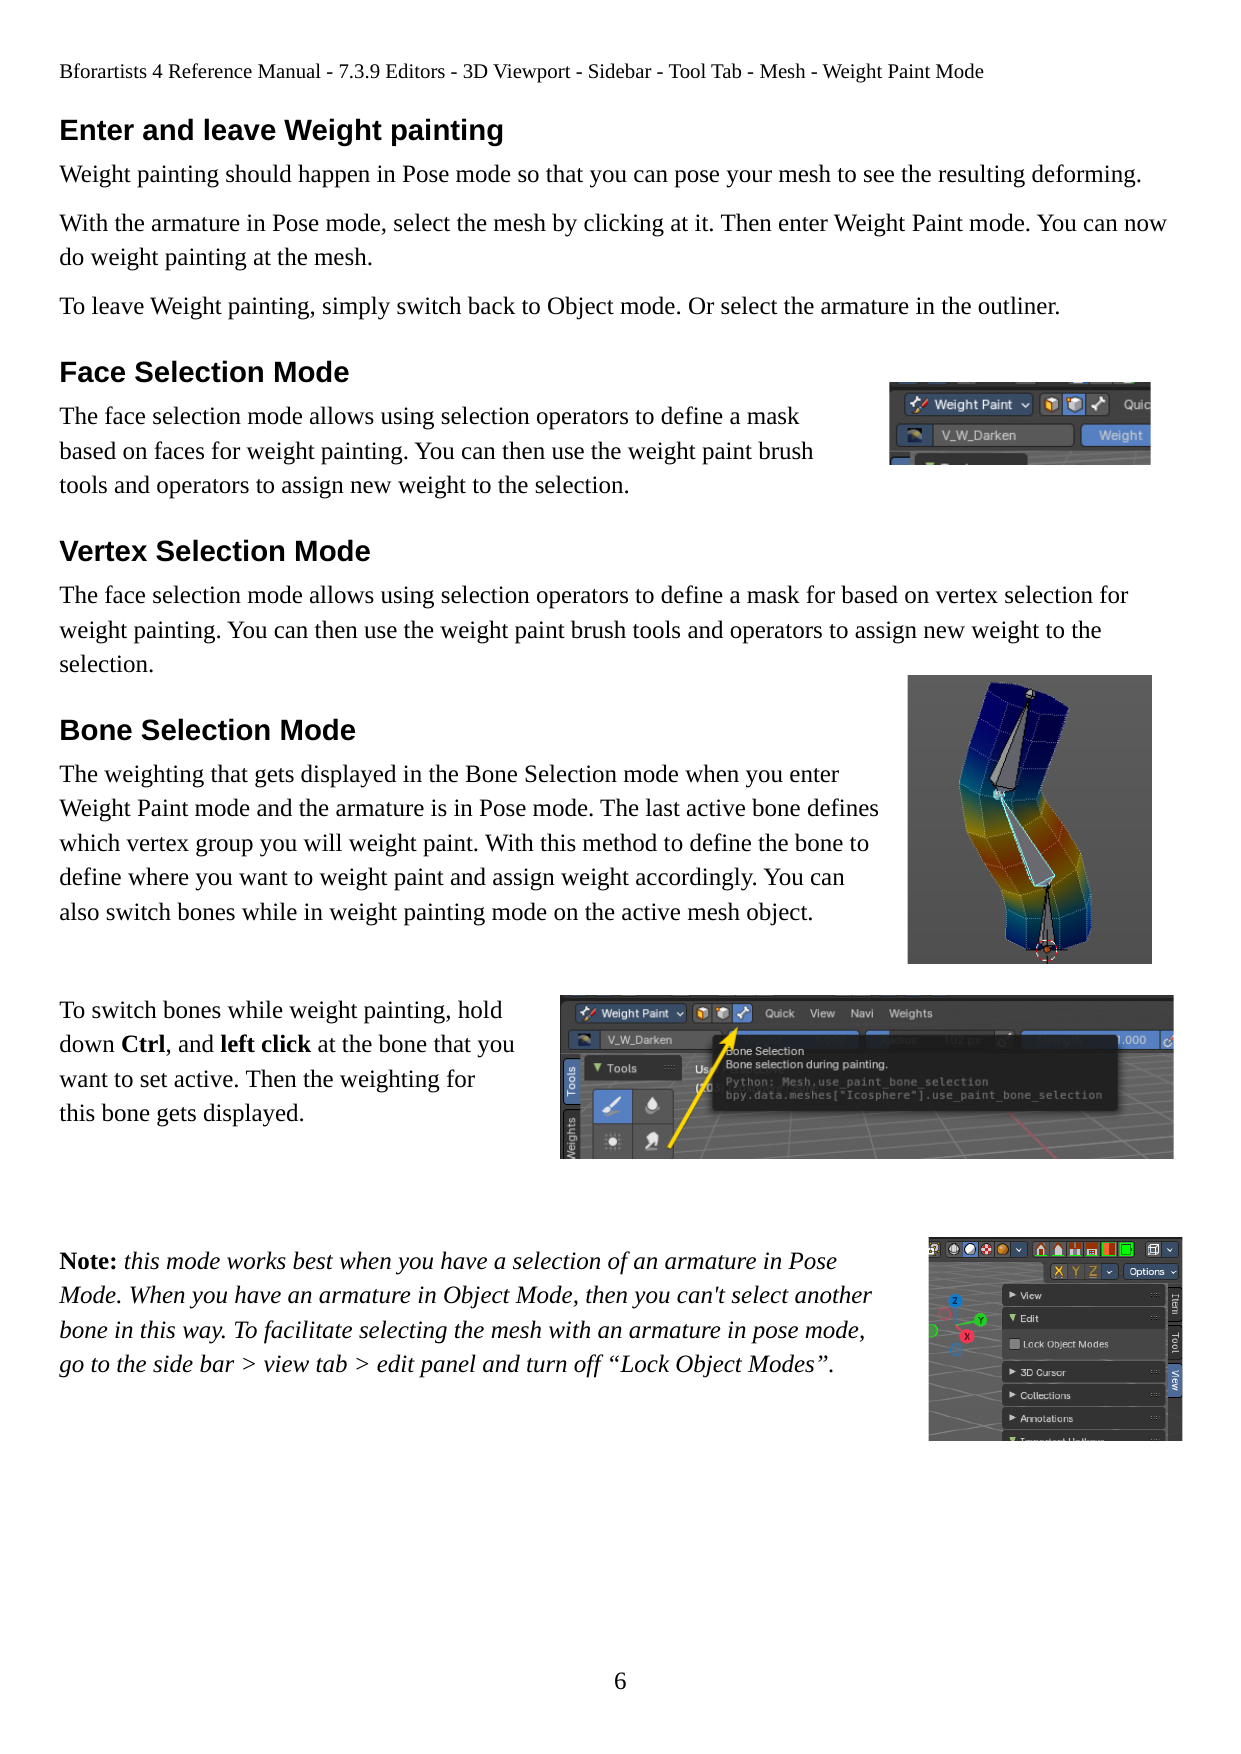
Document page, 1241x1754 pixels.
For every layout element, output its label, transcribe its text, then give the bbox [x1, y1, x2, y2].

subtitle Enter and leave Weight painting [59, 113, 1181, 146]
picture [889, 382, 1151, 465]
text The weighting that gets displayed in the Bone Selection mode when you enter Weight Paint mode and the armature is in Pose mode. The last active bone defines which vertex group you will weight paint. With this method to define the bone to define where you want to weight paint and assign weight accordingly. You can also switch bones while in weight painting mode on the active mesh object. [59, 759, 907, 926]
subtitle [1152, 713, 1181, 747]
text The face selection mode allows using selection operators to define a mask for based on vertex selection for weight painting. You can then use the weight paint brush tools and operators to assign new weight to the selection. [59, 580, 1181, 678]
text Note: this mode works best when you have a selection of an armature in Pose Mode. When you have an armature in Object Mode, then you can't select another bone in this way. To facilitate selecting the mesh with an armature in pose mode, go to the side bar > view tab > edit panel and turn off “Lock Object Modes”. [59, 1246, 928, 1378]
subtitle Vertex Selection Mode [59, 534, 1181, 568]
picture [907, 675, 1152, 964]
subtitle Face Selection Mode [59, 355, 1181, 389]
text To switch bones while weight painting, hold down Ctrl, and left click at the bone that you want to set active. Then the weighting for this bone gets displayed. [59, 995, 560, 1127]
text To leave Weight painting, simply switch back to Object mode. Or select the armature in the outliner. [59, 291, 1181, 320]
picture [928, 1237, 1183, 1441]
text The face selection mode allows using selection operators to define a mask based on faces for weight painting. You can then use the weight paint brush tools and operators to assign new weight to the selection. [59, 401, 1181, 499]
text Weight painting should happen in Pose mode so that you can pose your mesh to see the resulting deforming. [59, 159, 1181, 188]
subtitle Bone Selection Mode [59, 713, 907, 747]
picture [560, 995, 1174, 1159]
text With the armature in Pose mode, select the mesh by clicking at it. Then enter Weight Paint mode. You can now do weight painting at the mesh. [59, 208, 1181, 271]
